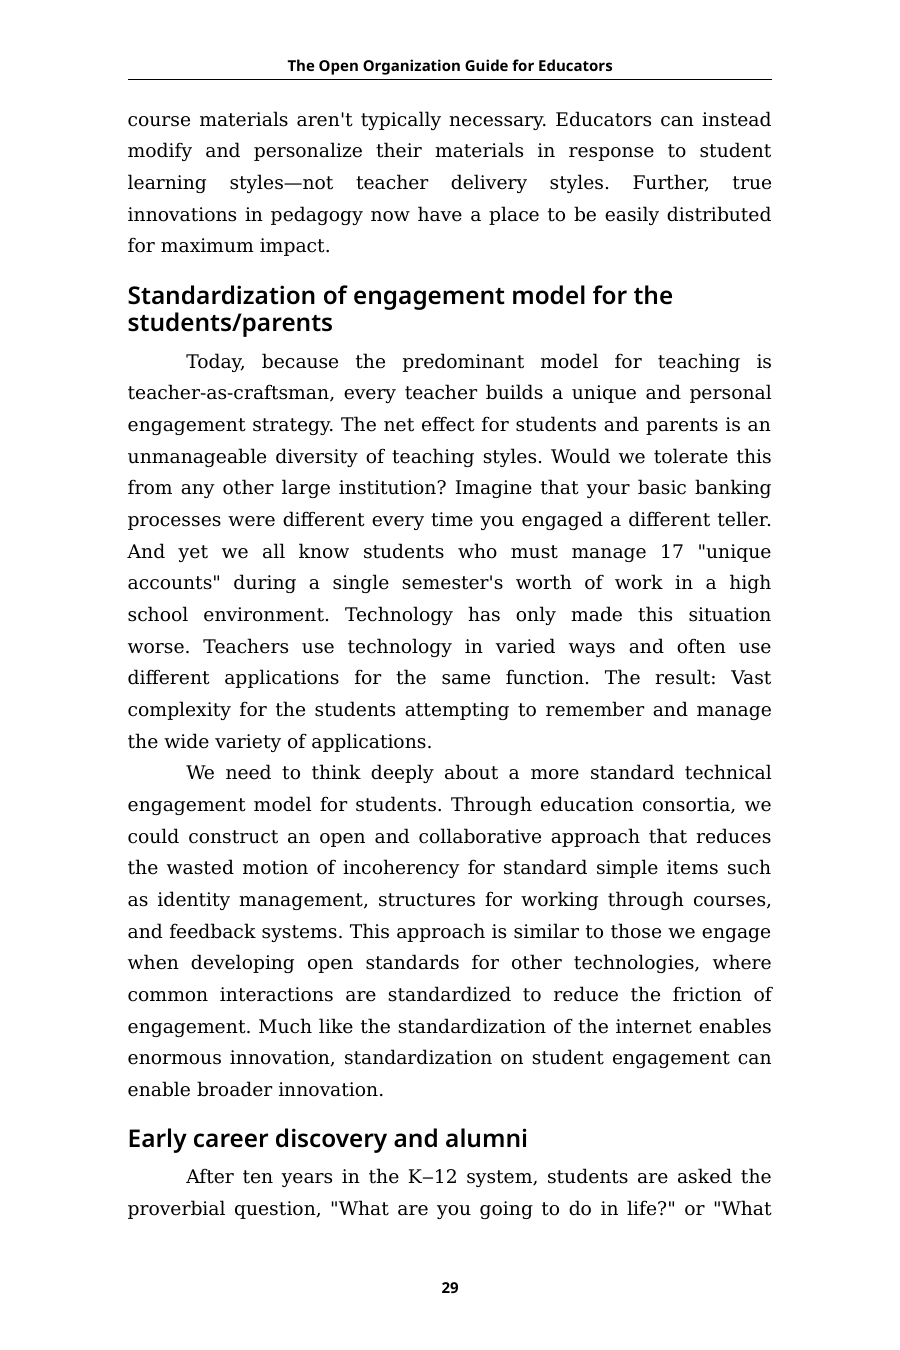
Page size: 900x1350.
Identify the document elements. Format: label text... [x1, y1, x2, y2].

text We need to think deeply about a more standard technical engagement model for students. Through education consortia, we could construct an open and collaborative approach that reduces the wasted motion of incoherency for standard simple items such as identity management, structures for working through courses, and feedback systems. This approach is similar to those we engage when developing open standards for other technologies, where common interactions are standardized to reduce the friction of engagement. Much like the standardization of the internet enables enormous innovation, standardization on student engagement can enable broader innovation. [127, 762, 772, 1101]
text After ten years in the K‒12 system, students are asked the proverbial question, "What are you going to do in life?" or "What [127, 1166, 772, 1219]
text course materials aren't typically necessary. Educators can instead modify and personalize their materials in response to student learning styles—not teacher delivery styles. Further, true innovations in pedagogy now have a place to be easily distributed for maximum impact. [127, 109, 772, 257]
subtitle Early career discovery and alumni [127, 1125, 772, 1153]
subtitle Standardization of engagement model for the students/parents [127, 282, 772, 338]
text Today, because the predominant model for teaching is teacher-as-craftsman, every teacher builds a unique and personal engagement strategy. The net effect for students and parents is an unmanageable diversity of teaching styles. Would we tolerate this from any other large institution? Imagine that your basic banking processes were different every time you engaged a different teller. And yet we all know students who must manage 17 "unique accounts" during a single semester's worth of work in a high school environment. Technology has only made this situation worse. Teachers use technology in varied ways and often use different applications for the same function. The result: Vast complexity for the students attempting to remember and manage the wide variety of applications. [127, 351, 772, 753]
